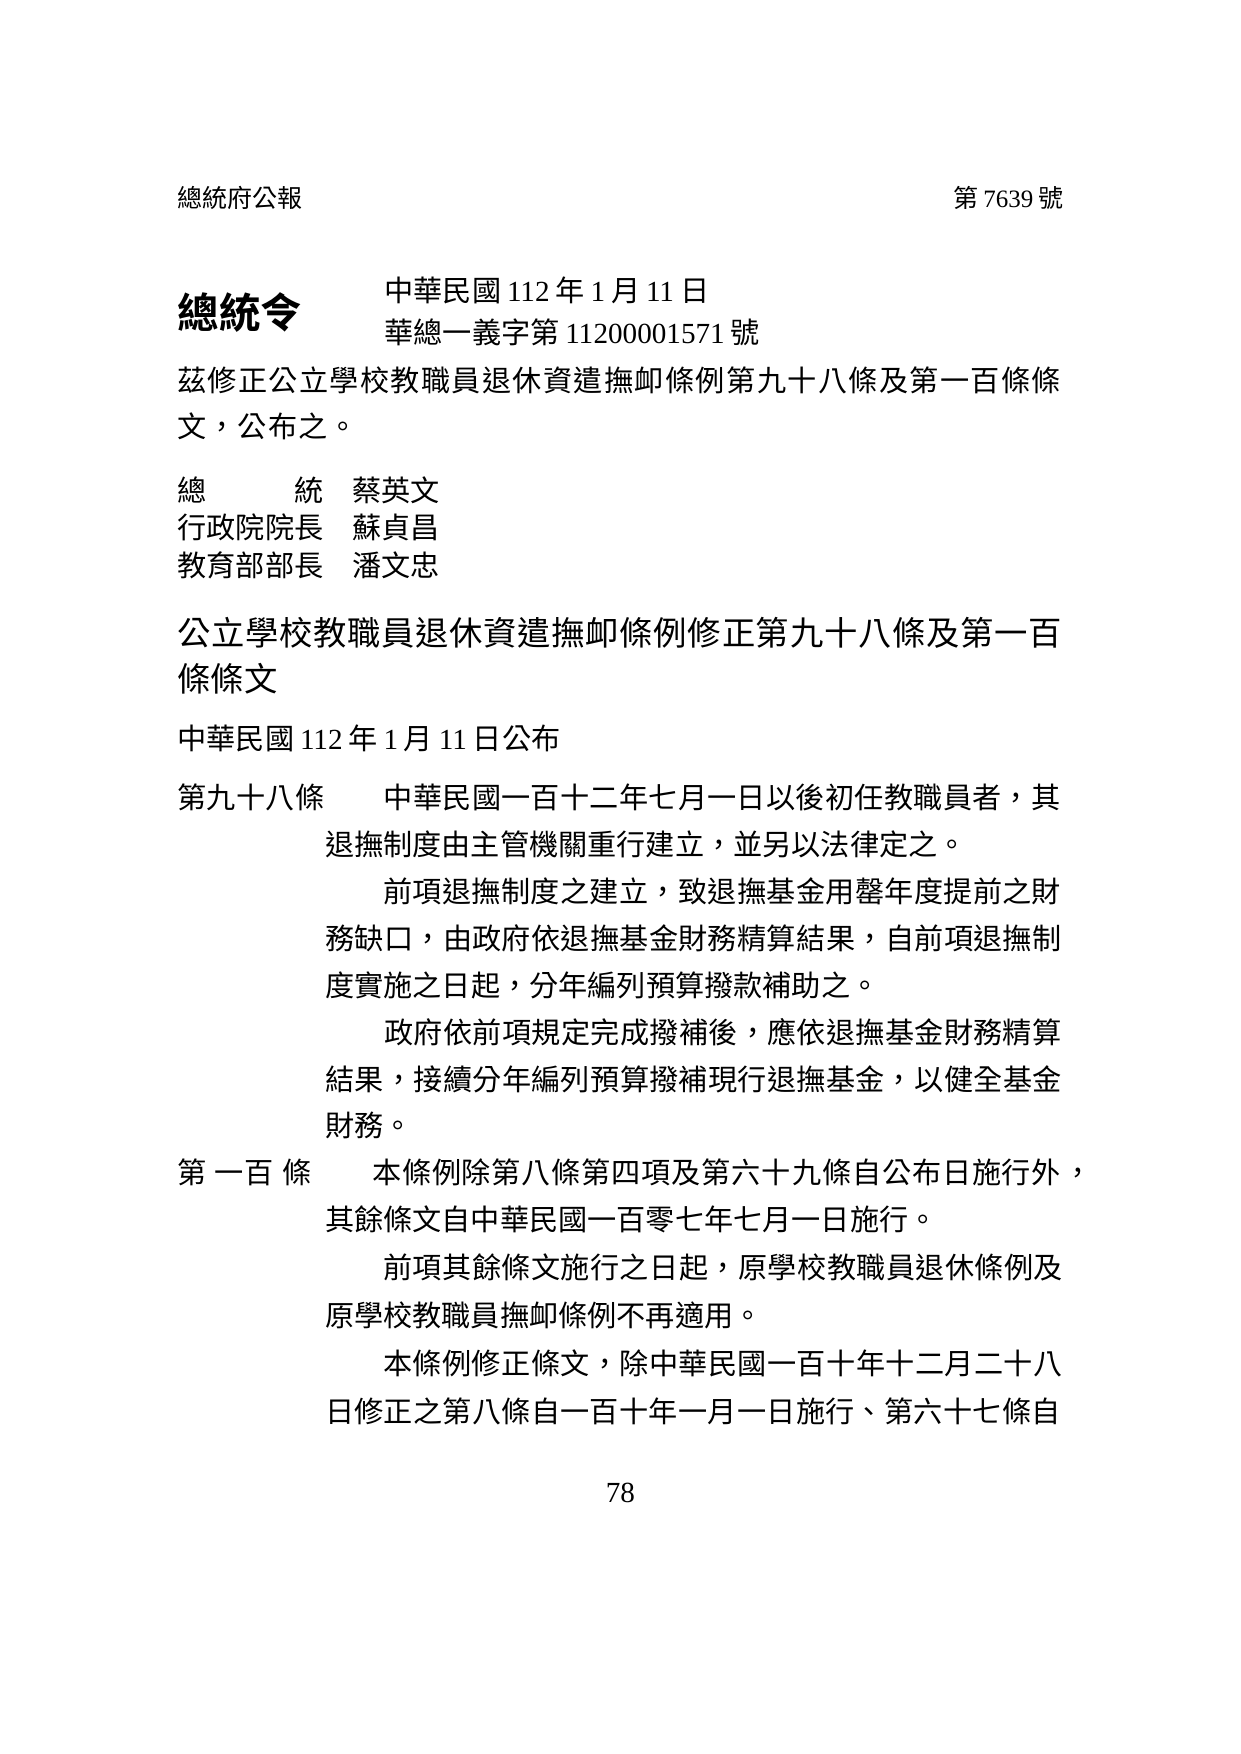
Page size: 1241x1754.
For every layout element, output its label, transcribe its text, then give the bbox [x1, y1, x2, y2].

text 政府依前項規定完成撥補後，應依退撫基金財務精算結果，接續分年編列預算撥補現行退撫基金，以健全基金財務。 [325, 1006, 1063, 1146]
text 前項其餘條文施行之日起，原學校教職員退休條例及原學校教職員撫卹條例不再適用。 [325, 1240, 1063, 1336]
text 茲修正公立學校教職員退休資遣撫卹條例第九十八條及第一百條條文，公布之。 [177, 354, 1063, 446]
text 中華民國112年1月11日公布 [177, 713, 1063, 759]
text 第九十八條 中華民國一百十二年七月一日以後初任教職員者，其退撫制度由主管機關重行建立，並另以法律定之。 [177, 771, 1063, 865]
text 本條例修正條文，除中華民國一百十年十二月二十八日修正之第八條自一百十年一月一日施行、第六十七條自 [325, 1336, 1063, 1432]
text 前項退撫制度之建立，致退撫基金用罄年度提前之財務缺口，由政府依退撫基金財務精算結果，自前項退撫制度實施之日起，分年編列預算撥款補助之。 [325, 865, 1063, 1006]
text 第 一百 條 本條例除第八條第四項及第六十九條自公布日施行外，其餘條文自中華民國一百零七年七月一日施行。 [177, 1146, 1063, 1240]
table_header 總統令 [174, 266, 381, 354]
text 公立學校教職員退休資遣撫卹條例修正第九十八條及第一百條條文 [177, 609, 1063, 700]
table_header 中華民國112年1月11日 華總一義字第11200001571號 [381, 266, 877, 354]
text 總 統 蔡英文 行政院院長 蘇貞昌 教育部部長 潘文忠 [177, 471, 1063, 584]
